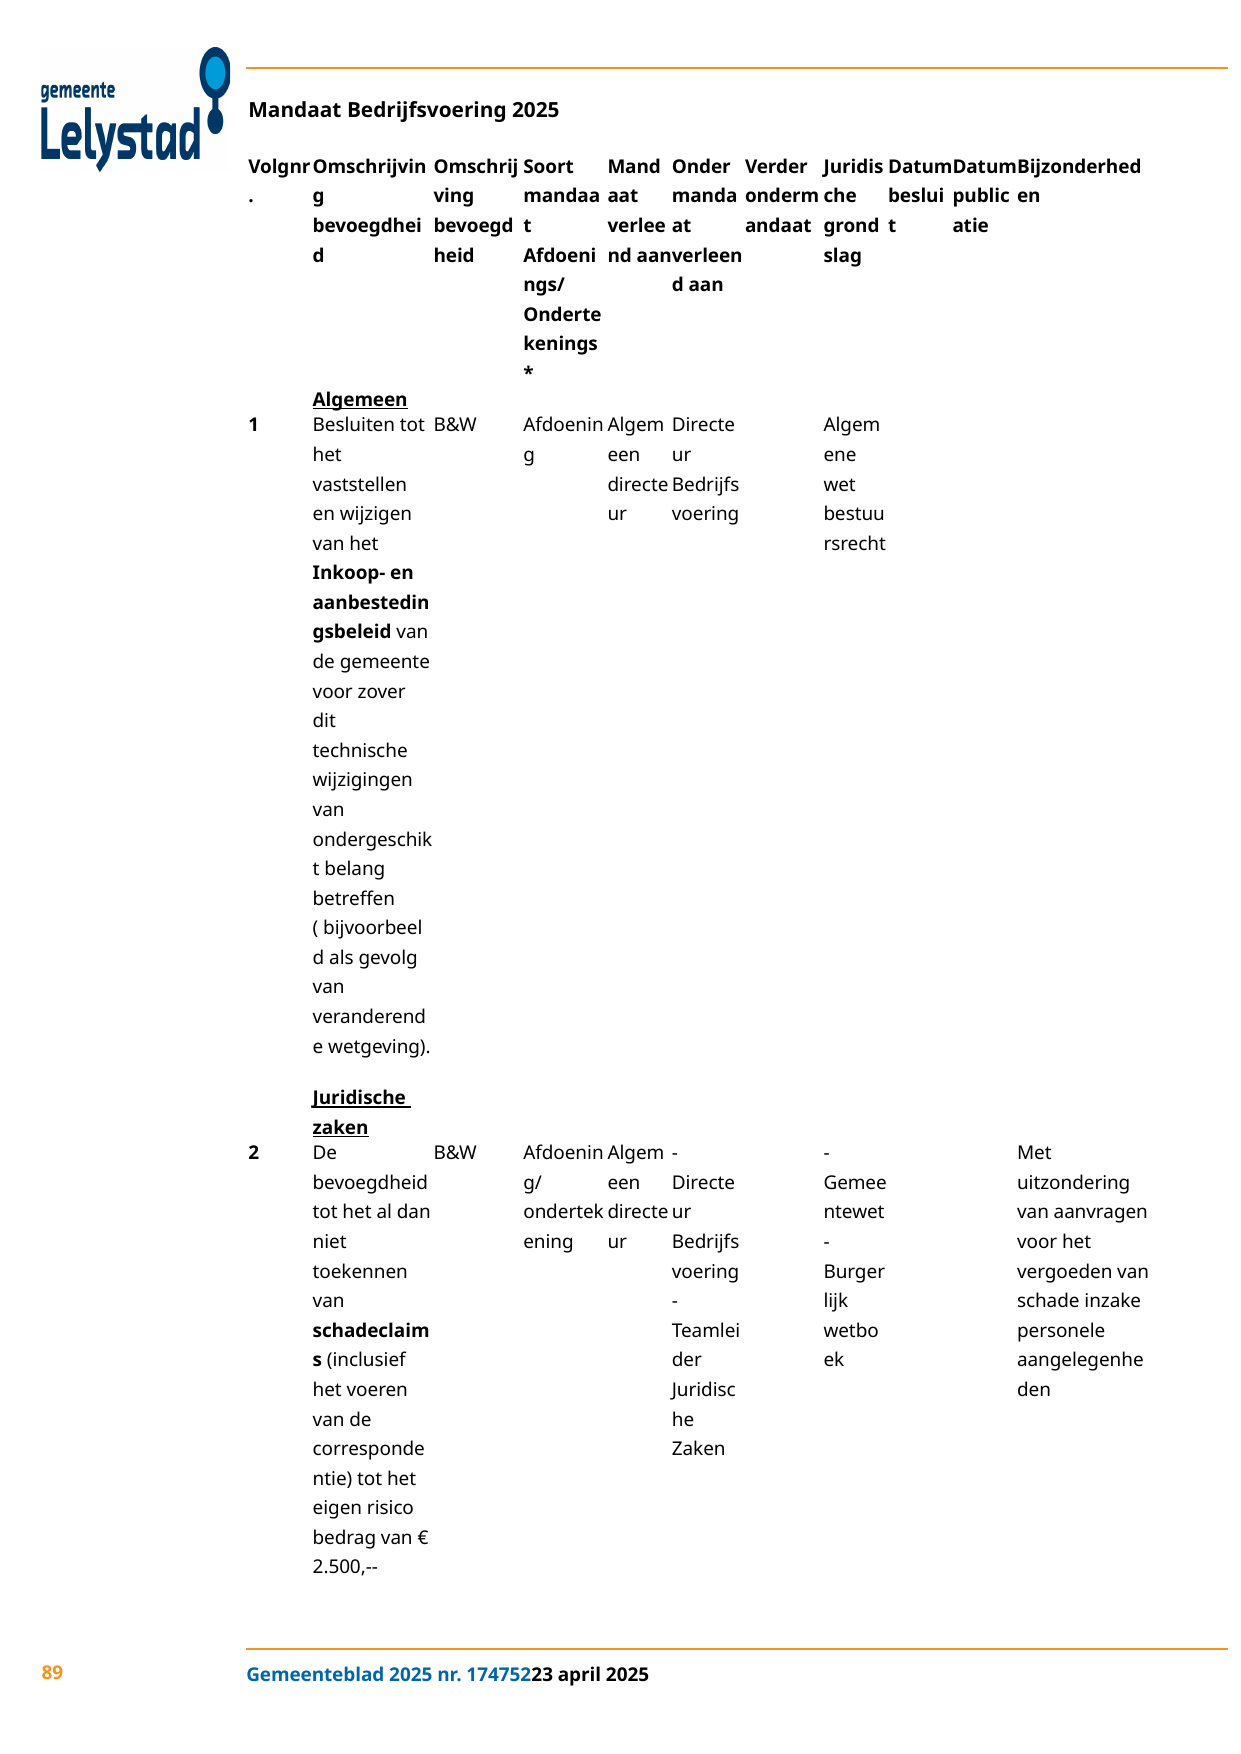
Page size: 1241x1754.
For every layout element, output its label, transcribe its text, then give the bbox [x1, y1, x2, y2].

table_cell [607, 1580, 672, 1605]
table_header Omschrijving bevoegdheid [433, 153, 523, 386]
table_cell [523, 386, 607, 412]
table_cell Juridische zaken [313, 1084, 433, 1139]
table_cell Algemeen directeur [607, 412, 672, 1058]
table_cell [952, 386, 1017, 412]
text Mandaat Bedrijfsvoering 2025 [248, 95, 1152, 123]
table_header Datum besluit [888, 153, 952, 386]
picture [41, 47, 231, 172]
table_cell [888, 412, 952, 1058]
table_cell B&W [433, 1140, 523, 1579]
table_cell [523, 1580, 607, 1605]
table_cell [823, 1059, 888, 1084]
table_cell Afdoening [523, 412, 607, 1058]
table_cell [745, 386, 823, 412]
table_cell Algemeen [313, 386, 433, 412]
table_cell [745, 412, 823, 1058]
table_cell Besluiten tot het vaststellen en wijzigen van het Inkoop- en aanbestedingsbeleid van de gemeente voor zover dit technische wijzigingen van ondergeschikt belang betreffen ( bijvoorbeeld als gevolg van veranderende wetgeving). [313, 412, 433, 1058]
table_cell [248, 1084, 312, 1139]
table_header Verder ondermandaat [745, 153, 823, 386]
table_cell [952, 1140, 1017, 1579]
table_cell [1017, 386, 1152, 412]
table_cell [607, 386, 672, 412]
table_header Volgnr. [248, 153, 312, 386]
table_cell [823, 1580, 888, 1605]
table_cell [952, 412, 1017, 1058]
table_cell [433, 1059, 523, 1084]
table_cell [1017, 1580, 1152, 1605]
table_cell [672, 1084, 745, 1139]
table_cell 2 [248, 1140, 312, 1579]
table_cell [523, 1059, 607, 1084]
table_cell [1017, 1084, 1152, 1139]
table_cell [248, 1059, 312, 1084]
table_cell [313, 1059, 433, 1084]
table_header Soort mandaat Afdoenings/ Ondertekenings * [523, 153, 607, 386]
table_header Juridische grondslag [823, 153, 888, 386]
table_cell Directeur Bedrijfsvoering [672, 412, 745, 1058]
table_cell - Gemeentewet - Burgerlijk wetboek [823, 1140, 888, 1579]
table_cell [952, 1059, 1017, 1084]
table_cell [888, 1084, 952, 1139]
table_cell [745, 1140, 823, 1579]
table_header Datum publicatie [952, 153, 1017, 386]
table_cell [1017, 412, 1152, 1058]
table_cell [433, 386, 523, 412]
table_cell Algemeen directeur [607, 1140, 672, 1579]
table_cell [523, 1084, 607, 1139]
table_cell [888, 1580, 952, 1605]
table_cell [433, 1580, 523, 1605]
table_cell [607, 1059, 672, 1084]
table_cell [672, 1580, 745, 1605]
table_cell [433, 1084, 523, 1139]
table_cell [248, 1580, 312, 1605]
table_cell [888, 1140, 952, 1579]
table_cell [745, 1059, 823, 1084]
table_cell [823, 386, 888, 412]
table_cell - Directeur Bedrijfsvoering - Teamleider Juridische Zaken [672, 1140, 745, 1579]
table_cell [248, 386, 312, 412]
table_cell [672, 386, 745, 412]
table_cell B&W [433, 412, 523, 1058]
table_cell [745, 1084, 823, 1139]
table_cell [952, 1580, 1017, 1605]
table_header Bijzonderheden [1017, 153, 1152, 386]
table_cell [745, 1580, 823, 1605]
table_cell De bevoegdheid tot het al dan niet toekennen van schadeclaims (inclusief het voeren van de correspondentie) tot het eigen risico bedrag van € 2.500,-- [313, 1140, 433, 1579]
table_cell [888, 1059, 952, 1084]
table_cell Met uitzondering van aanvragen voor het vergoeden van schade inzake personele aangelegenheden [1017, 1140, 1152, 1579]
table_header Mandaat verleend aan [607, 153, 672, 386]
table_cell [1017, 1059, 1152, 1084]
table_cell [823, 1084, 888, 1139]
table_header Omschrijving bevoegdheid [313, 153, 433, 386]
table_cell [888, 386, 952, 412]
table_cell Algemene wet bestuursrecht [823, 412, 888, 1058]
table_header Ondermandaat verleend aan [672, 153, 745, 386]
table_cell [672, 1059, 745, 1084]
table_cell [313, 1580, 433, 1605]
table_cell 1 [248, 412, 312, 1058]
table_cell [952, 1084, 1017, 1139]
table_cell Afdoening/ondertekening [523, 1140, 607, 1579]
table_cell [607, 1084, 672, 1139]
